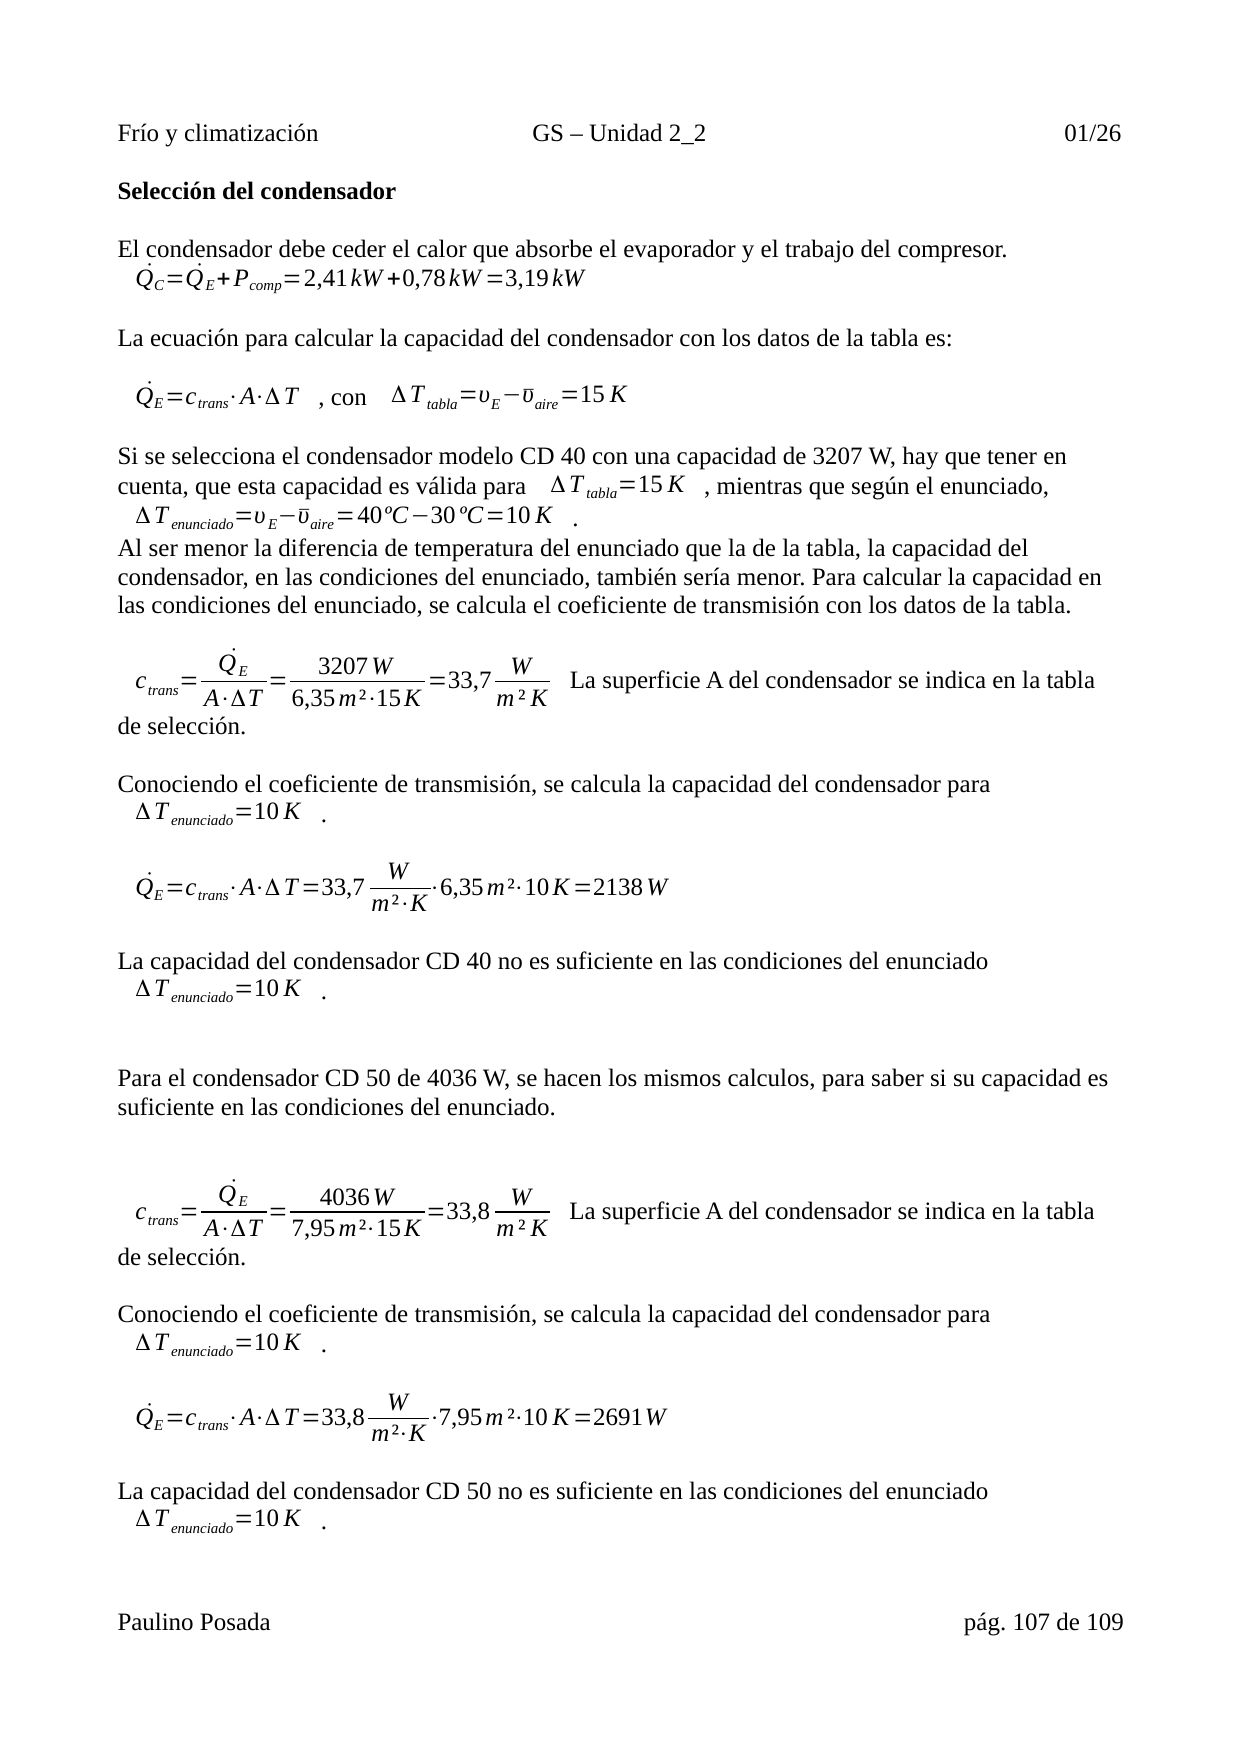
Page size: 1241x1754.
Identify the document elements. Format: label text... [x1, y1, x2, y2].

text La capacidad del condensador CD 50 no es suficiente en las condiciones del enunciado. [5, 1476, 1123, 1536]
text La superficie A del condensador se indica en la tabla de selección. [5, 1178, 1123, 1271]
text Conociendo el coeficiente de transmisión, se calcula la capacidad del condensador para . [5, 769, 1123, 829]
text , con [5, 381, 1123, 413]
text El condensador debe ceder el calor que absorbe el evaporador y el trabajo del compresor. [5, 234, 1123, 263]
text Selección del condensador [5, 176, 1123, 205]
text Para el condensador CD 50 de 4036 W, se hacen los mismos calculos, para saber si su capacidad es suficiente en las condiciones del enunciado. [5, 1063, 1123, 1121]
text La superficie A del condensador se indica en la tabla de selección. [5, 648, 1123, 740]
text La capacidad del condensador CD 40 no es suficiente en las condiciones del enunciado. [5, 946, 1123, 1006]
text La ecuación para calcular la capacidad del condensador con los datos de la tabla es: [5, 323, 1123, 352]
text Conociendo el coeficiente de transmisión, se calcula la capacidad del condensador para . [5, 1299, 1123, 1359]
text Al ser menor la diferencia de temperatura del enunciado que la de la tabla, la capacidad del condensador, en las condiciones del enunciado, también sería menor. Para calcular la capacidad en las condiciones del enunciado, se calcula el coeficiente de transmisión con los datos de la tabla. [5, 533, 1123, 619]
text Si se selecciona el condensador modelo CD 40 con una capacidad de 3207 W, hay que tener en cuenta, que esta capacidad es válida para , mientras que según el enunciado, . [5, 441, 1123, 533]
